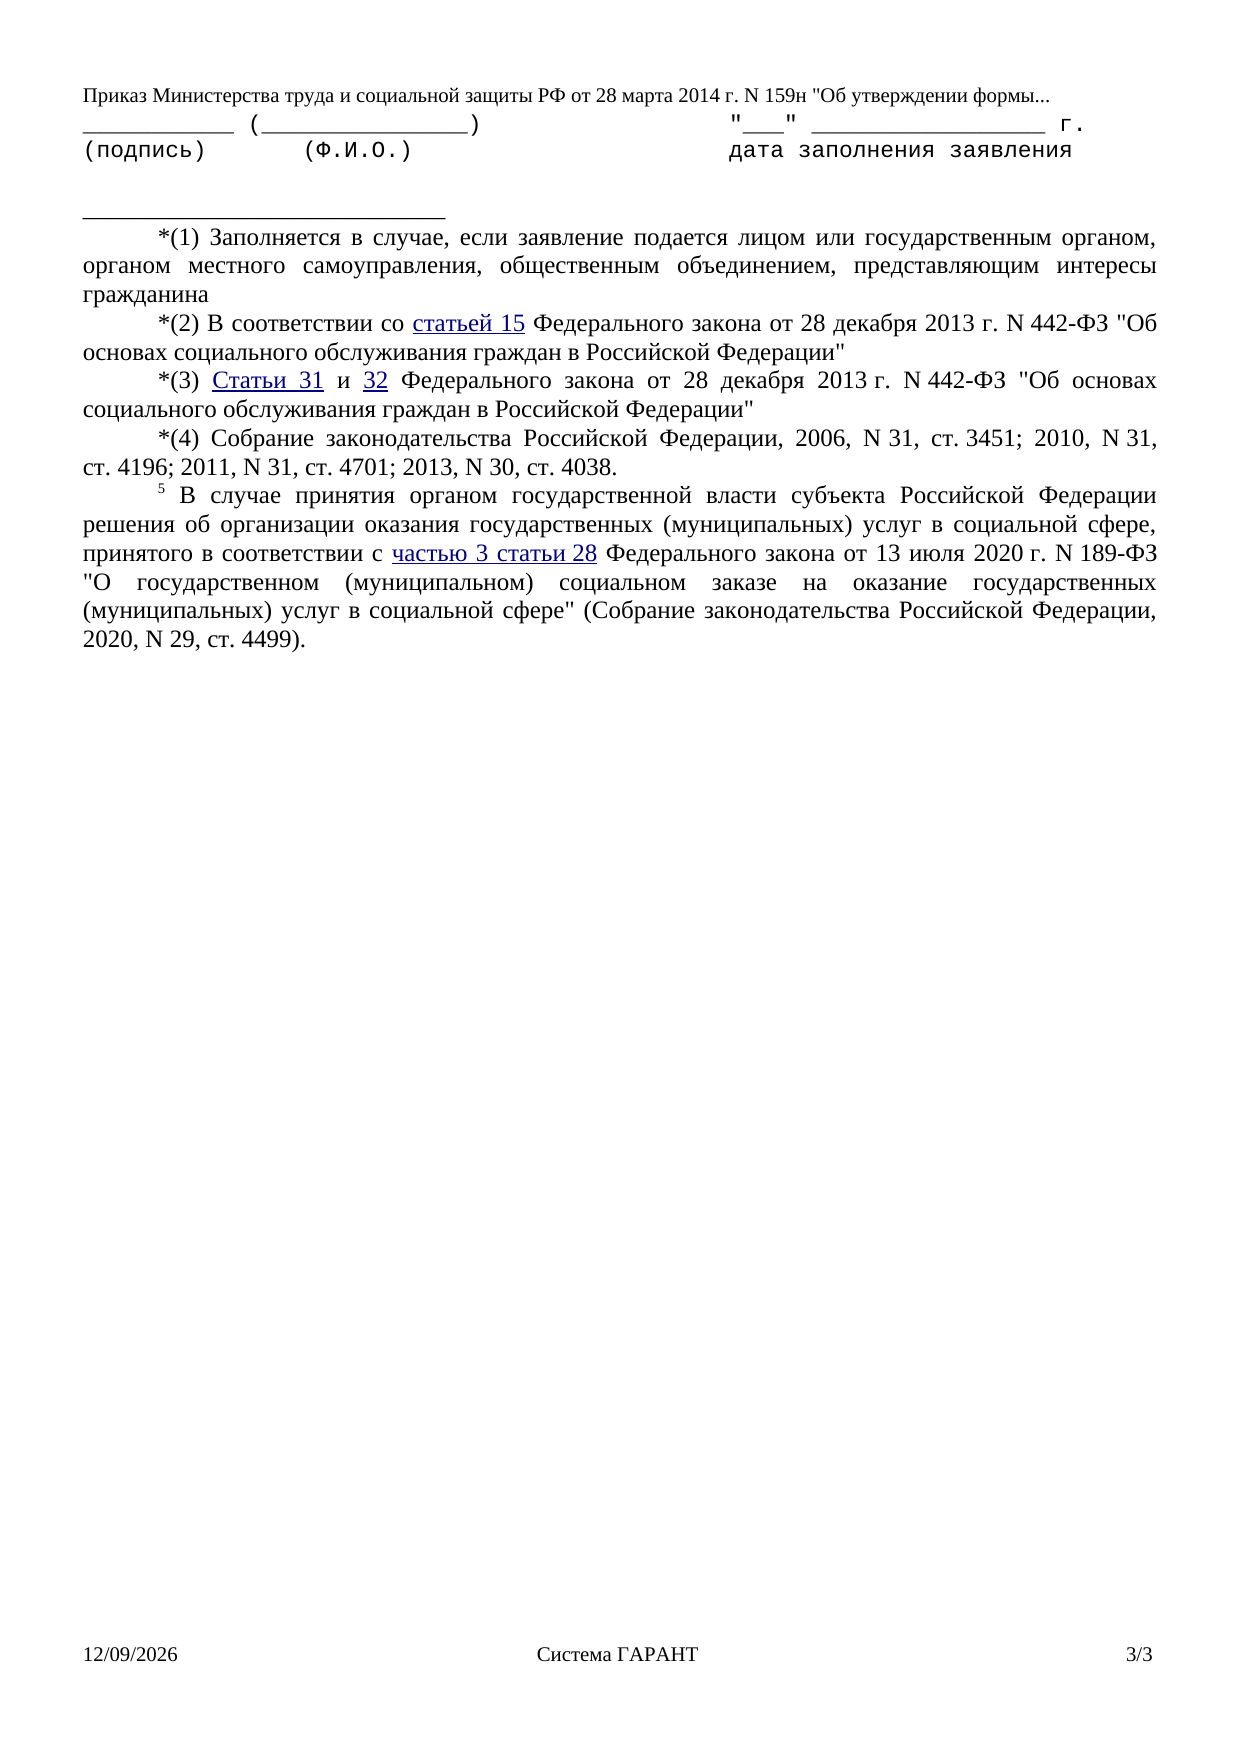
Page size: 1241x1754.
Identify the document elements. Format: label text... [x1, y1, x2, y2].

text *(4) Собрание законодательства Российской Федерации, 2006, N 31, ст. 3451; 2010, N 31, ст. 4196; 2011, N 31, ст. 4701; 2013, N 30, ст. 4038. [83, 423, 1157, 480]
text *(1) Заполняется в случае, если заявление подается лицом или государственным органом, органом местного самоуправления, общественным объединением, представляющим интересы гражданина [83, 222, 1157, 308]
text *(2) В соответствии со статьей 15 Федерального закона от 28 декабря 2013 г. N 442-ФЗ "Об основах социального обслуживания граждан в Российской Федерации" [83, 308, 1157, 365]
text ___________ (_______________) "___" _________________ г. [83, 112, 1157, 138]
text _____________________________ [83, 193, 1157, 222]
text (подпись) (Ф.И.О.) дата заполнения заявления [83, 138, 1157, 164]
text 5 В случае принятия органом государственной власти субъекта Российской Федерации решения об организации оказания государственных (муниципальных) услуг в социальной сфере, принятого в соответствии с частью 3 статьи 28 Федерального закона от 13 июля 2020 г. N 189-ФЗ "О государственном (муниципальном) социальном заказе на оказание государственных (муниципальных) услуг в социальной сфере" (Собрание законодательства Российской Федерации, 2020, N 29, ст. 4499). [83, 480, 1157, 653]
text *(3) Статьи 31 и 32 Федерального закона от 28 декабря 2013 г. N 442-ФЗ "Об основах социального обслуживания граждан в Российской Федерации" [83, 365, 1157, 423]
